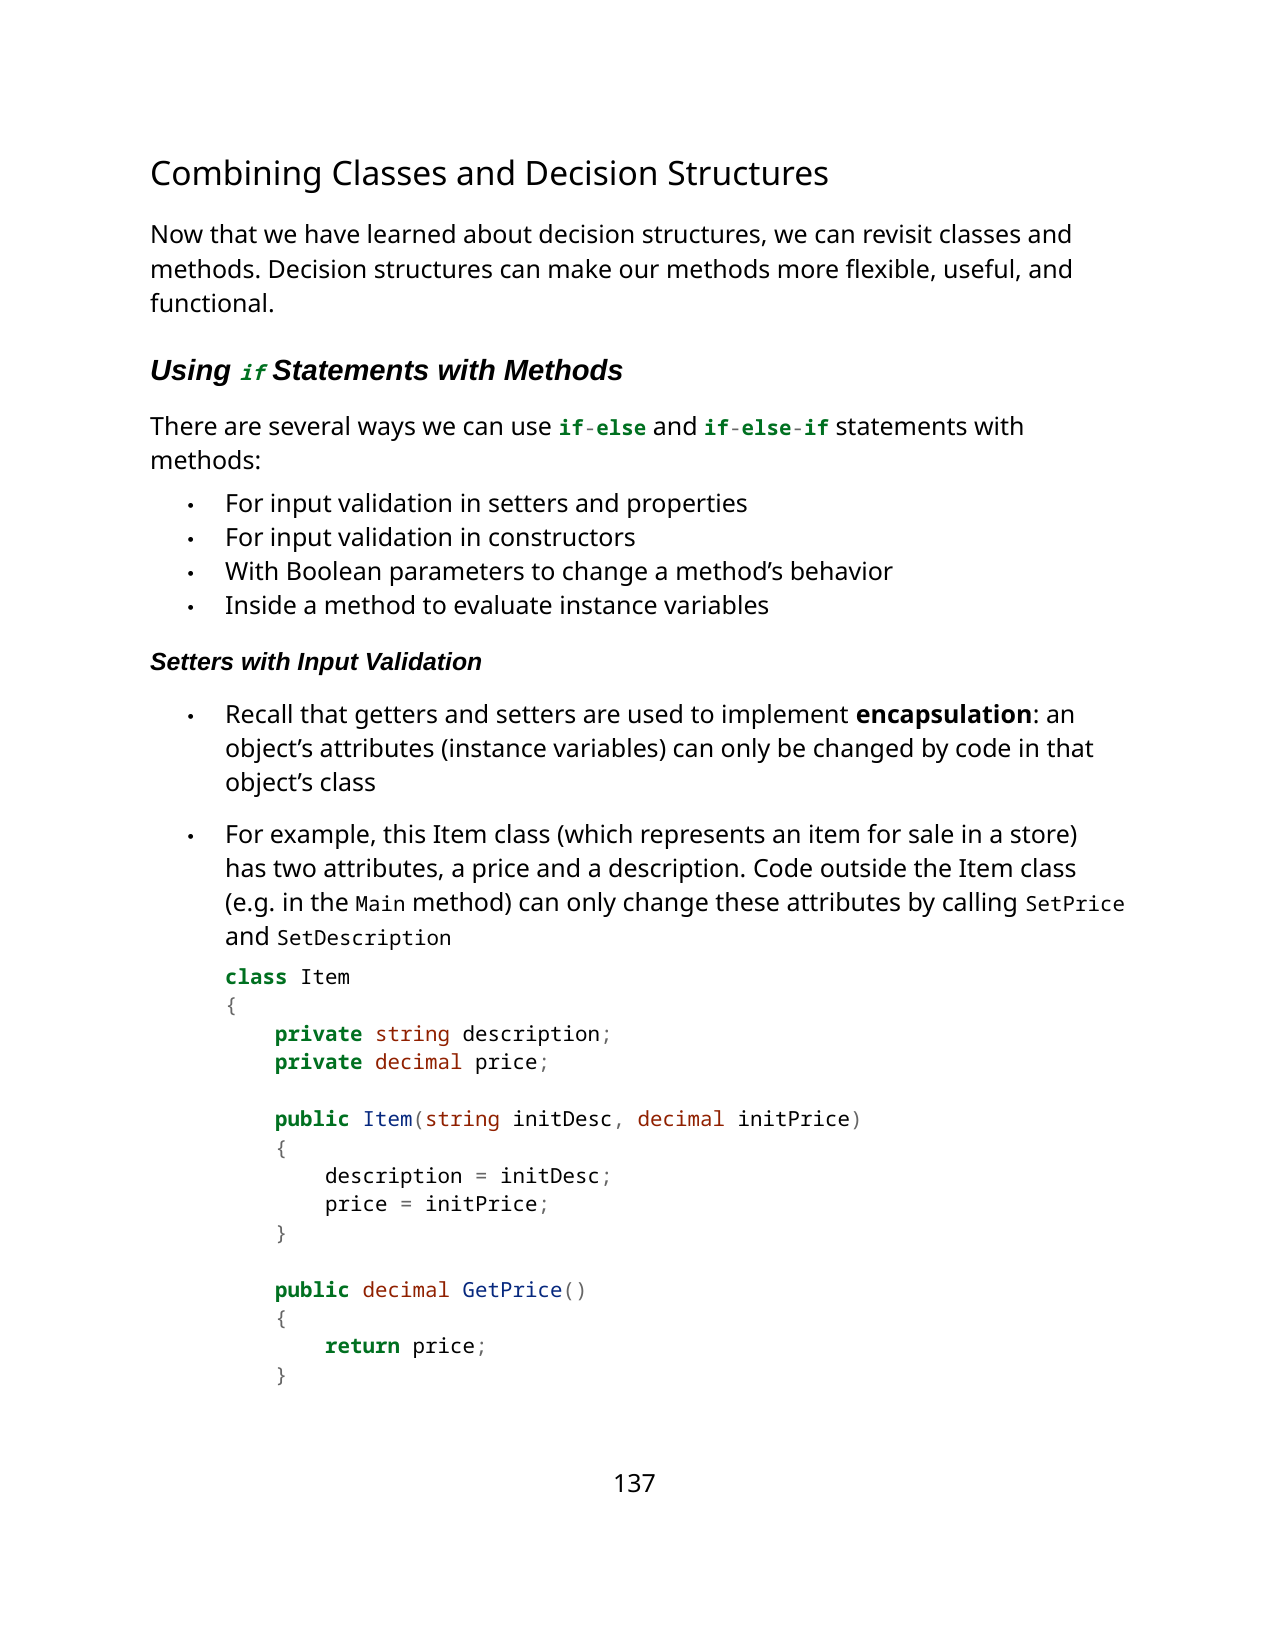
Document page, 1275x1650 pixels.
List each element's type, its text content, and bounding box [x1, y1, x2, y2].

list For example, this Item class (which represents an item for sale in a store) has two attributes, a price and a description. Code outside the Item class (e.g. in the Main method) can only change these attributes by calling SetPrice and SetDescription [187, 817, 1125, 953]
list { [187, 1303, 1125, 1332]
list With Boolean parameters to change a method’s behavior [187, 553, 1125, 588]
list private string description; [187, 1019, 1125, 1047]
list } [187, 1360, 1125, 1388]
list description = initDesc; [187, 1161, 1125, 1189]
text Now that we have learned about decision structures, we can revisit classes and methods. Decision structures can make our methods more flexible, useful, and functional. [150, 217, 1125, 319]
subtitle Combining Classes and Decision Structures [150, 150, 1125, 196]
list class Item [187, 962, 1125, 990]
list price = initPrice; [187, 1189, 1125, 1218]
list private decimal price; [187, 1047, 1125, 1076]
list For input validation in constructors [187, 519, 1125, 553]
subtitle Using if Statements with Methods [150, 353, 1125, 387]
list Recall that getters and setters are used to implement encapsulation: an object’s attributes (instance variables) can only be changed by code in that object’s class [187, 697, 1125, 799]
list { [187, 990, 1125, 1019]
list public Item(string initDesc, decimal initPrice) [187, 1104, 1125, 1133]
list For input validation in setters and properties [187, 485, 1125, 519]
subtitle Setters with Input Validation [150, 647, 1125, 675]
list public decimal GetPrice() [187, 1275, 1125, 1303]
list { [187, 1133, 1125, 1161]
list Inside a method to evaluate instance variables [187, 588, 1125, 622]
list return price; [187, 1332, 1125, 1360]
text There are several ways we can use if-else and if-else-if statements with methods: [150, 408, 1125, 476]
list } [187, 1218, 1125, 1246]
